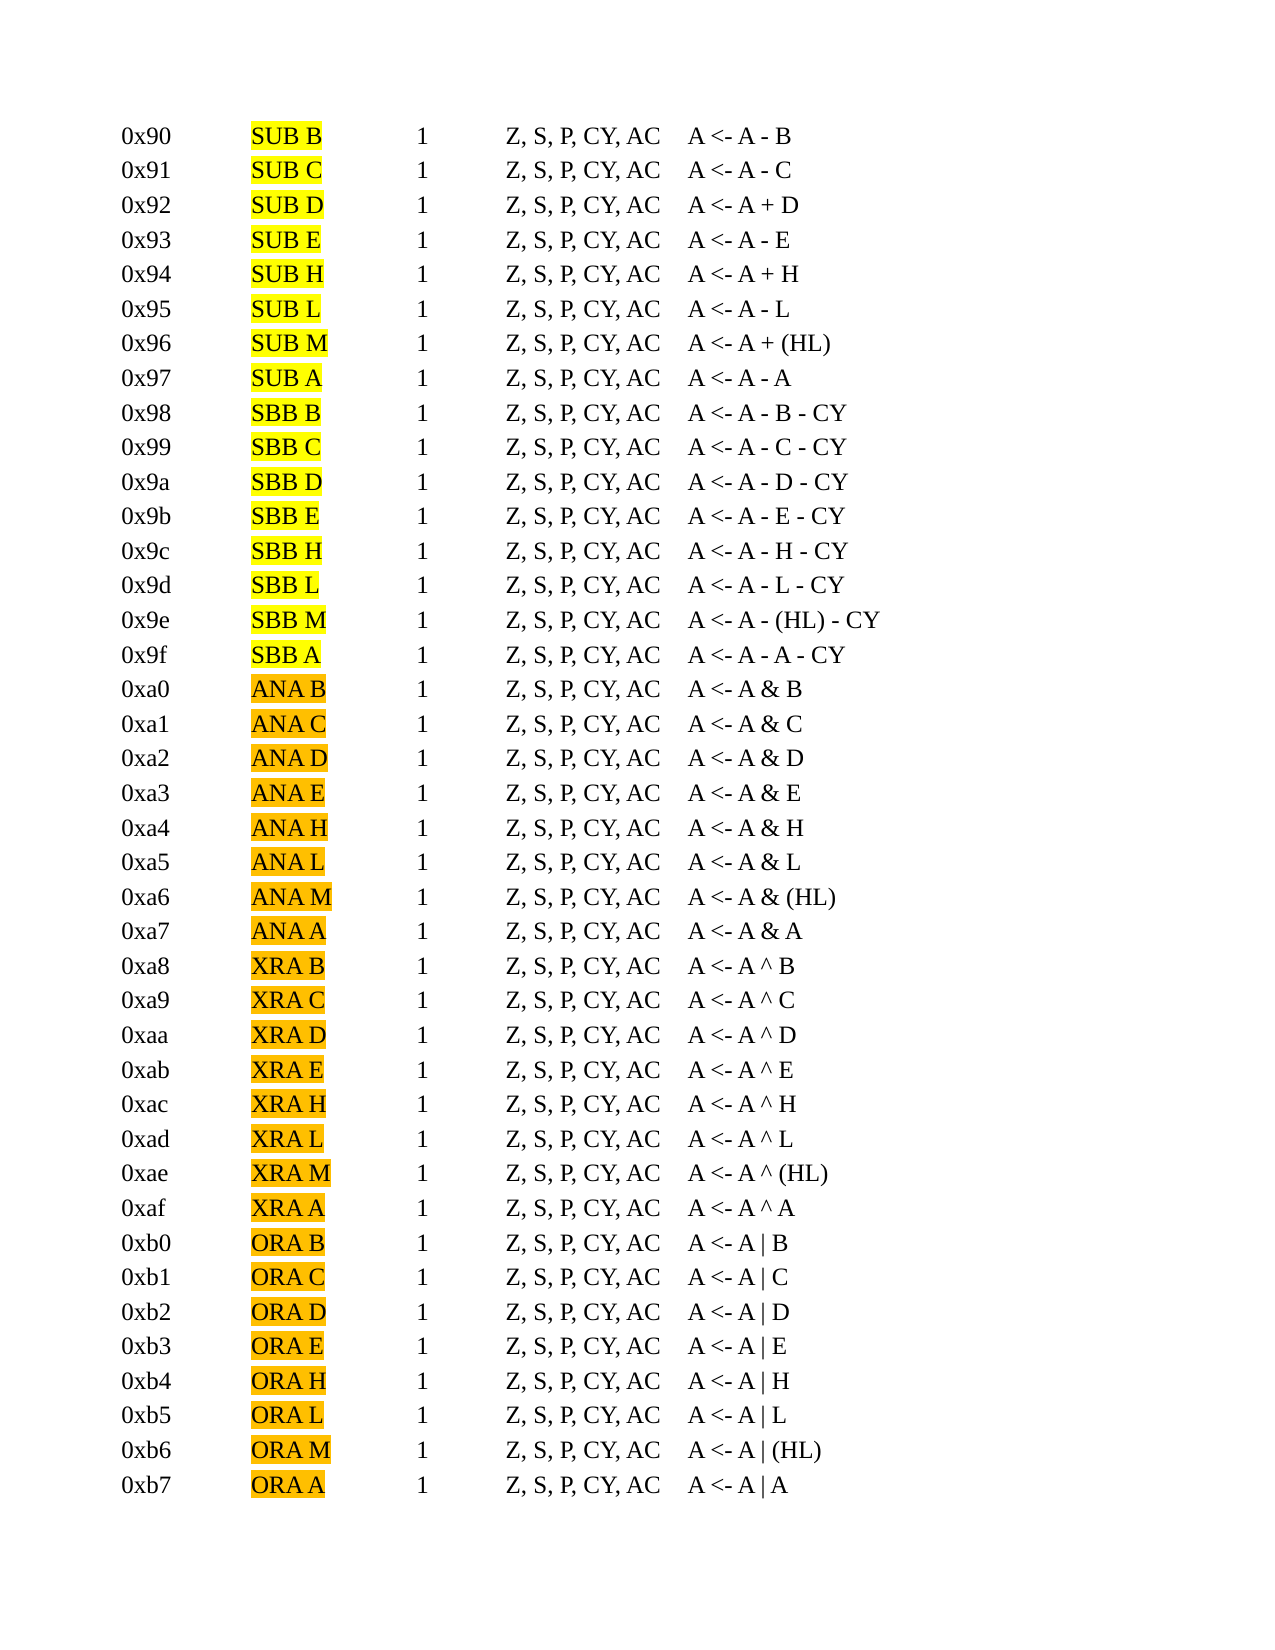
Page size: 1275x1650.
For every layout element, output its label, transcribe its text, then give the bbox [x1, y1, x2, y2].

table_cell XRA E [248, 1052, 413, 1086]
table_cell 1 [413, 533, 502, 568]
table_cell A <- A - E [684, 222, 1157, 256]
table_cell A <- A ^ E [684, 1052, 1157, 1086]
table_cell SBB H [248, 533, 413, 568]
table_cell A <- A - C - CY [684, 429, 1157, 464]
table_cell 1 [413, 291, 502, 326]
table_cell 0x98 [118, 395, 248, 429]
table_cell Z, S, P, CY, AC [503, 775, 684, 810]
table_cell 0xb2 [118, 1294, 248, 1328]
table_cell Z, S, P, CY, AC [503, 844, 684, 879]
table_cell 1 [413, 914, 502, 948]
table_cell 1 [413, 810, 502, 844]
table_cell A <- A & B [684, 671, 1157, 706]
table_cell ANA M [248, 879, 413, 913]
table_cell Z, S, P, CY, AC [503, 153, 684, 187]
table_cell 0xa6 [118, 879, 248, 913]
table_cell ANA D [248, 741, 413, 775]
table_cell A <- A & E [684, 775, 1157, 810]
table_cell ORA A [248, 1467, 413, 1501]
table_cell 0xa4 [118, 810, 248, 844]
table_cell 1 [413, 1467, 502, 1501]
table_cell 1 [413, 1398, 502, 1432]
table_cell A <- A - E - CY [684, 499, 1157, 533]
table_cell SBB D [248, 464, 413, 498]
table_cell 1 [413, 741, 502, 775]
table_cell A <- A ^ (HL) [684, 1156, 1157, 1190]
table_cell SUB L [248, 291, 413, 326]
table_cell 0xaa [118, 1017, 248, 1052]
table_cell A <- A ^ H [684, 1086, 1157, 1121]
table_cell 1 [413, 360, 502, 395]
table_cell Z, S, P, CY, AC [503, 1225, 684, 1259]
table_cell 0xb7 [118, 1467, 248, 1501]
table_cell 1 [413, 1086, 502, 1121]
table_cell SUB C [248, 153, 413, 187]
table_cell 0x90 [118, 118, 248, 153]
table_cell A <- A - B - CY [684, 395, 1157, 429]
table_cell Z, S, P, CY, AC [503, 1432, 684, 1467]
table_cell ANA C [248, 706, 413, 741]
table_cell A <- A ^ D [684, 1017, 1157, 1052]
table_cell Z, S, P, CY, AC [503, 741, 684, 775]
table_cell ORA L [248, 1398, 413, 1432]
table_cell 1 [413, 153, 502, 187]
table_cell 1 [413, 844, 502, 879]
table_cell 0xb6 [118, 1432, 248, 1467]
table_cell 0xac [118, 1086, 248, 1121]
table_cell XRA L [248, 1121, 413, 1156]
table_cell 0x9b [118, 499, 248, 533]
table_cell Z, S, P, CY, AC [503, 1467, 684, 1501]
table_cell 0xae [118, 1156, 248, 1190]
table_cell ANA E [248, 775, 413, 810]
table_cell Z, S, P, CY, AC [503, 499, 684, 533]
table_cell 1 [413, 1017, 502, 1052]
table_cell A <- A - A - CY [684, 637, 1157, 671]
table_cell Z, S, P, CY, AC [503, 1017, 684, 1052]
table_cell A <- A & C [684, 706, 1157, 741]
table_cell 1 [413, 602, 502, 637]
table_cell Z, S, P, CY, AC [503, 637, 684, 671]
table_cell 0xa2 [118, 741, 248, 775]
table_cell Z, S, P, CY, AC [503, 1398, 684, 1432]
table_cell 1 [413, 637, 502, 671]
table_cell ANA H [248, 810, 413, 844]
table_cell 0x9d [118, 568, 248, 602]
table_cell Z, S, P, CY, AC [503, 1329, 684, 1363]
table_cell Z, S, P, CY, AC [503, 360, 684, 395]
table_cell Z, S, P, CY, AC [503, 879, 684, 913]
table_cell ORA D [248, 1294, 413, 1328]
table_cell 0xa5 [118, 844, 248, 879]
table_cell SUB A [248, 360, 413, 395]
table_cell A <- A ^ A [684, 1190, 1157, 1225]
table_cell Z, S, P, CY, AC [503, 118, 684, 153]
table_cell ANA A [248, 914, 413, 948]
table_cell Z, S, P, CY, AC [503, 187, 684, 222]
table_cell Z, S, P, CY, AC [503, 1156, 684, 1190]
table_cell ANA L [248, 844, 413, 879]
table_cell 0xa0 [118, 671, 248, 706]
table_cell A <- A ^ B [684, 948, 1157, 983]
table_cell Z, S, P, CY, AC [503, 395, 684, 429]
table_cell A <- A - A [684, 360, 1157, 395]
table_cell XRA D [248, 1017, 413, 1052]
table_cell Z, S, P, CY, AC [503, 983, 684, 1017]
table_cell A <- A + D [684, 187, 1157, 222]
table_cell ORA B [248, 1225, 413, 1259]
table_cell SBB A [248, 637, 413, 671]
table_cell 0xb1 [118, 1259, 248, 1294]
table_cell Z, S, P, CY, AC [503, 706, 684, 741]
table_cell 1 [413, 1190, 502, 1225]
table_cell A <- A | D [684, 1294, 1157, 1328]
table_cell 1 [413, 879, 502, 913]
table_cell 0x9c [118, 533, 248, 568]
table_cell SUB D [248, 187, 413, 222]
table_cell A <- A & A [684, 914, 1157, 948]
table_cell 0x97 [118, 360, 248, 395]
table_cell Z, S, P, CY, AC [503, 1121, 684, 1156]
table_cell XRA M [248, 1156, 413, 1190]
table_cell 1 [413, 395, 502, 429]
table_cell 1 [413, 1156, 502, 1190]
table_cell A <- A - (HL) - CY [684, 602, 1157, 637]
table_cell Z, S, P, CY, AC [503, 602, 684, 637]
table_cell 1 [413, 118, 502, 153]
table_cell Z, S, P, CY, AC [503, 1259, 684, 1294]
table_cell 1 [413, 948, 502, 983]
table_cell XRA B [248, 948, 413, 983]
table_cell A <- A & D [684, 741, 1157, 775]
table_cell 0x99 [118, 429, 248, 464]
table_cell 1 [413, 1259, 502, 1294]
table_cell 1 [413, 326, 502, 360]
table_cell 0xa9 [118, 983, 248, 1017]
table_cell 0xb0 [118, 1225, 248, 1259]
table_cell SBB C [248, 429, 413, 464]
table_cell Z, S, P, CY, AC [503, 1363, 684, 1398]
table_cell 0x9a [118, 464, 248, 498]
table_cell Z, S, P, CY, AC [503, 810, 684, 844]
table_cell A <- A ^ C [684, 983, 1157, 1017]
table_cell A <- A | B [684, 1225, 1157, 1259]
table_cell 1 [413, 222, 502, 256]
table_cell 0x96 [118, 326, 248, 360]
table_cell 1 [413, 1052, 502, 1086]
table_cell XRA H [248, 1086, 413, 1121]
table_cell 0xa1 [118, 706, 248, 741]
table_cell Z, S, P, CY, AC [503, 948, 684, 983]
table_cell 1 [413, 775, 502, 810]
table_cell A <- A & H [684, 810, 1157, 844]
table_cell 1 [413, 1432, 502, 1467]
table_cell 0x94 [118, 256, 248, 291]
table_cell Z, S, P, CY, AC [503, 464, 684, 498]
table_cell ORA E [248, 1329, 413, 1363]
table_cell 0x95 [118, 291, 248, 326]
table_cell A <- A | L [684, 1398, 1157, 1432]
table_cell 1 [413, 464, 502, 498]
table_cell 0xa7 [118, 914, 248, 948]
table_cell Z, S, P, CY, AC [503, 1190, 684, 1225]
table_cell 1 [413, 429, 502, 464]
table_cell Z, S, P, CY, AC [503, 1294, 684, 1328]
table_cell XRA A [248, 1190, 413, 1225]
table_cell SBB E [248, 499, 413, 533]
table_cell 0xaf [118, 1190, 248, 1225]
table_cell 0x9f [118, 637, 248, 671]
table_cell 1 [413, 706, 502, 741]
table_cell SUB E [248, 222, 413, 256]
table_cell A <- A | H [684, 1363, 1157, 1398]
table_cell 1 [413, 1329, 502, 1363]
table_cell A <- A | C [684, 1259, 1157, 1294]
table_cell 1 [413, 256, 502, 291]
table_cell A <- A - L [684, 291, 1157, 326]
table_cell A <- A - D - CY [684, 464, 1157, 498]
table_cell SBB B [248, 395, 413, 429]
table_cell 1 [413, 568, 502, 602]
table_cell Z, S, P, CY, AC [503, 256, 684, 291]
table_cell ORA H [248, 1363, 413, 1398]
table_cell A <- A & (HL) [684, 879, 1157, 913]
table_cell 0xb4 [118, 1363, 248, 1398]
table_cell Z, S, P, CY, AC [503, 1052, 684, 1086]
table_cell 0x92 [118, 187, 248, 222]
table_cell A <- A & L [684, 844, 1157, 879]
table_cell Z, S, P, CY, AC [503, 429, 684, 464]
table_cell SBB L [248, 568, 413, 602]
table_cell Z, S, P, CY, AC [503, 1086, 684, 1121]
table_cell XRA C [248, 983, 413, 1017]
table_cell 1 [413, 1225, 502, 1259]
table_cell A <- A - C [684, 153, 1157, 187]
table_cell A <- A | A [684, 1467, 1157, 1501]
table_cell 1 [413, 187, 502, 222]
table_cell Z, S, P, CY, AC [503, 326, 684, 360]
table_cell SUB M [248, 326, 413, 360]
table_cell A <- A + (HL) [684, 326, 1157, 360]
table_cell 0xad [118, 1121, 248, 1156]
table_cell SUB H [248, 256, 413, 291]
table_cell 0x91 [118, 153, 248, 187]
table_cell 0x9e [118, 602, 248, 637]
table_cell 0xb5 [118, 1398, 248, 1432]
table_cell 0xa3 [118, 775, 248, 810]
table_cell 0xab [118, 1052, 248, 1086]
table_cell ANA B [248, 671, 413, 706]
table_cell ORA C [248, 1259, 413, 1294]
table_cell A <- A + H [684, 256, 1157, 291]
table_cell Z, S, P, CY, AC [503, 533, 684, 568]
table_cell Z, S, P, CY, AC [503, 222, 684, 256]
table_cell 1 [413, 499, 502, 533]
table_cell 1 [413, 671, 502, 706]
table_cell 0x93 [118, 222, 248, 256]
table_cell SUB B [248, 118, 413, 153]
table_cell A <- A ^ L [684, 1121, 1157, 1156]
table_cell Z, S, P, CY, AC [503, 568, 684, 602]
table_cell ORA M [248, 1432, 413, 1467]
table_cell A <- A | E [684, 1329, 1157, 1363]
table_cell Z, S, P, CY, AC [503, 914, 684, 948]
table_cell 1 [413, 1294, 502, 1328]
table_cell A <- A - B [684, 118, 1157, 153]
table_cell 0xa8 [118, 948, 248, 983]
table_cell A <- A | (HL) [684, 1432, 1157, 1467]
table_cell Z, S, P, CY, AC [503, 291, 684, 326]
table_cell 1 [413, 1363, 502, 1398]
table_cell A <- A - H - CY [684, 533, 1157, 568]
table_cell A <- A - L - CY [684, 568, 1157, 602]
table_cell Z, S, P, CY, AC [503, 671, 684, 706]
table_cell 0xb3 [118, 1329, 248, 1363]
table_cell SBB M [248, 602, 413, 637]
table_cell 1 [413, 1121, 502, 1156]
table_cell 1 [413, 983, 502, 1017]
